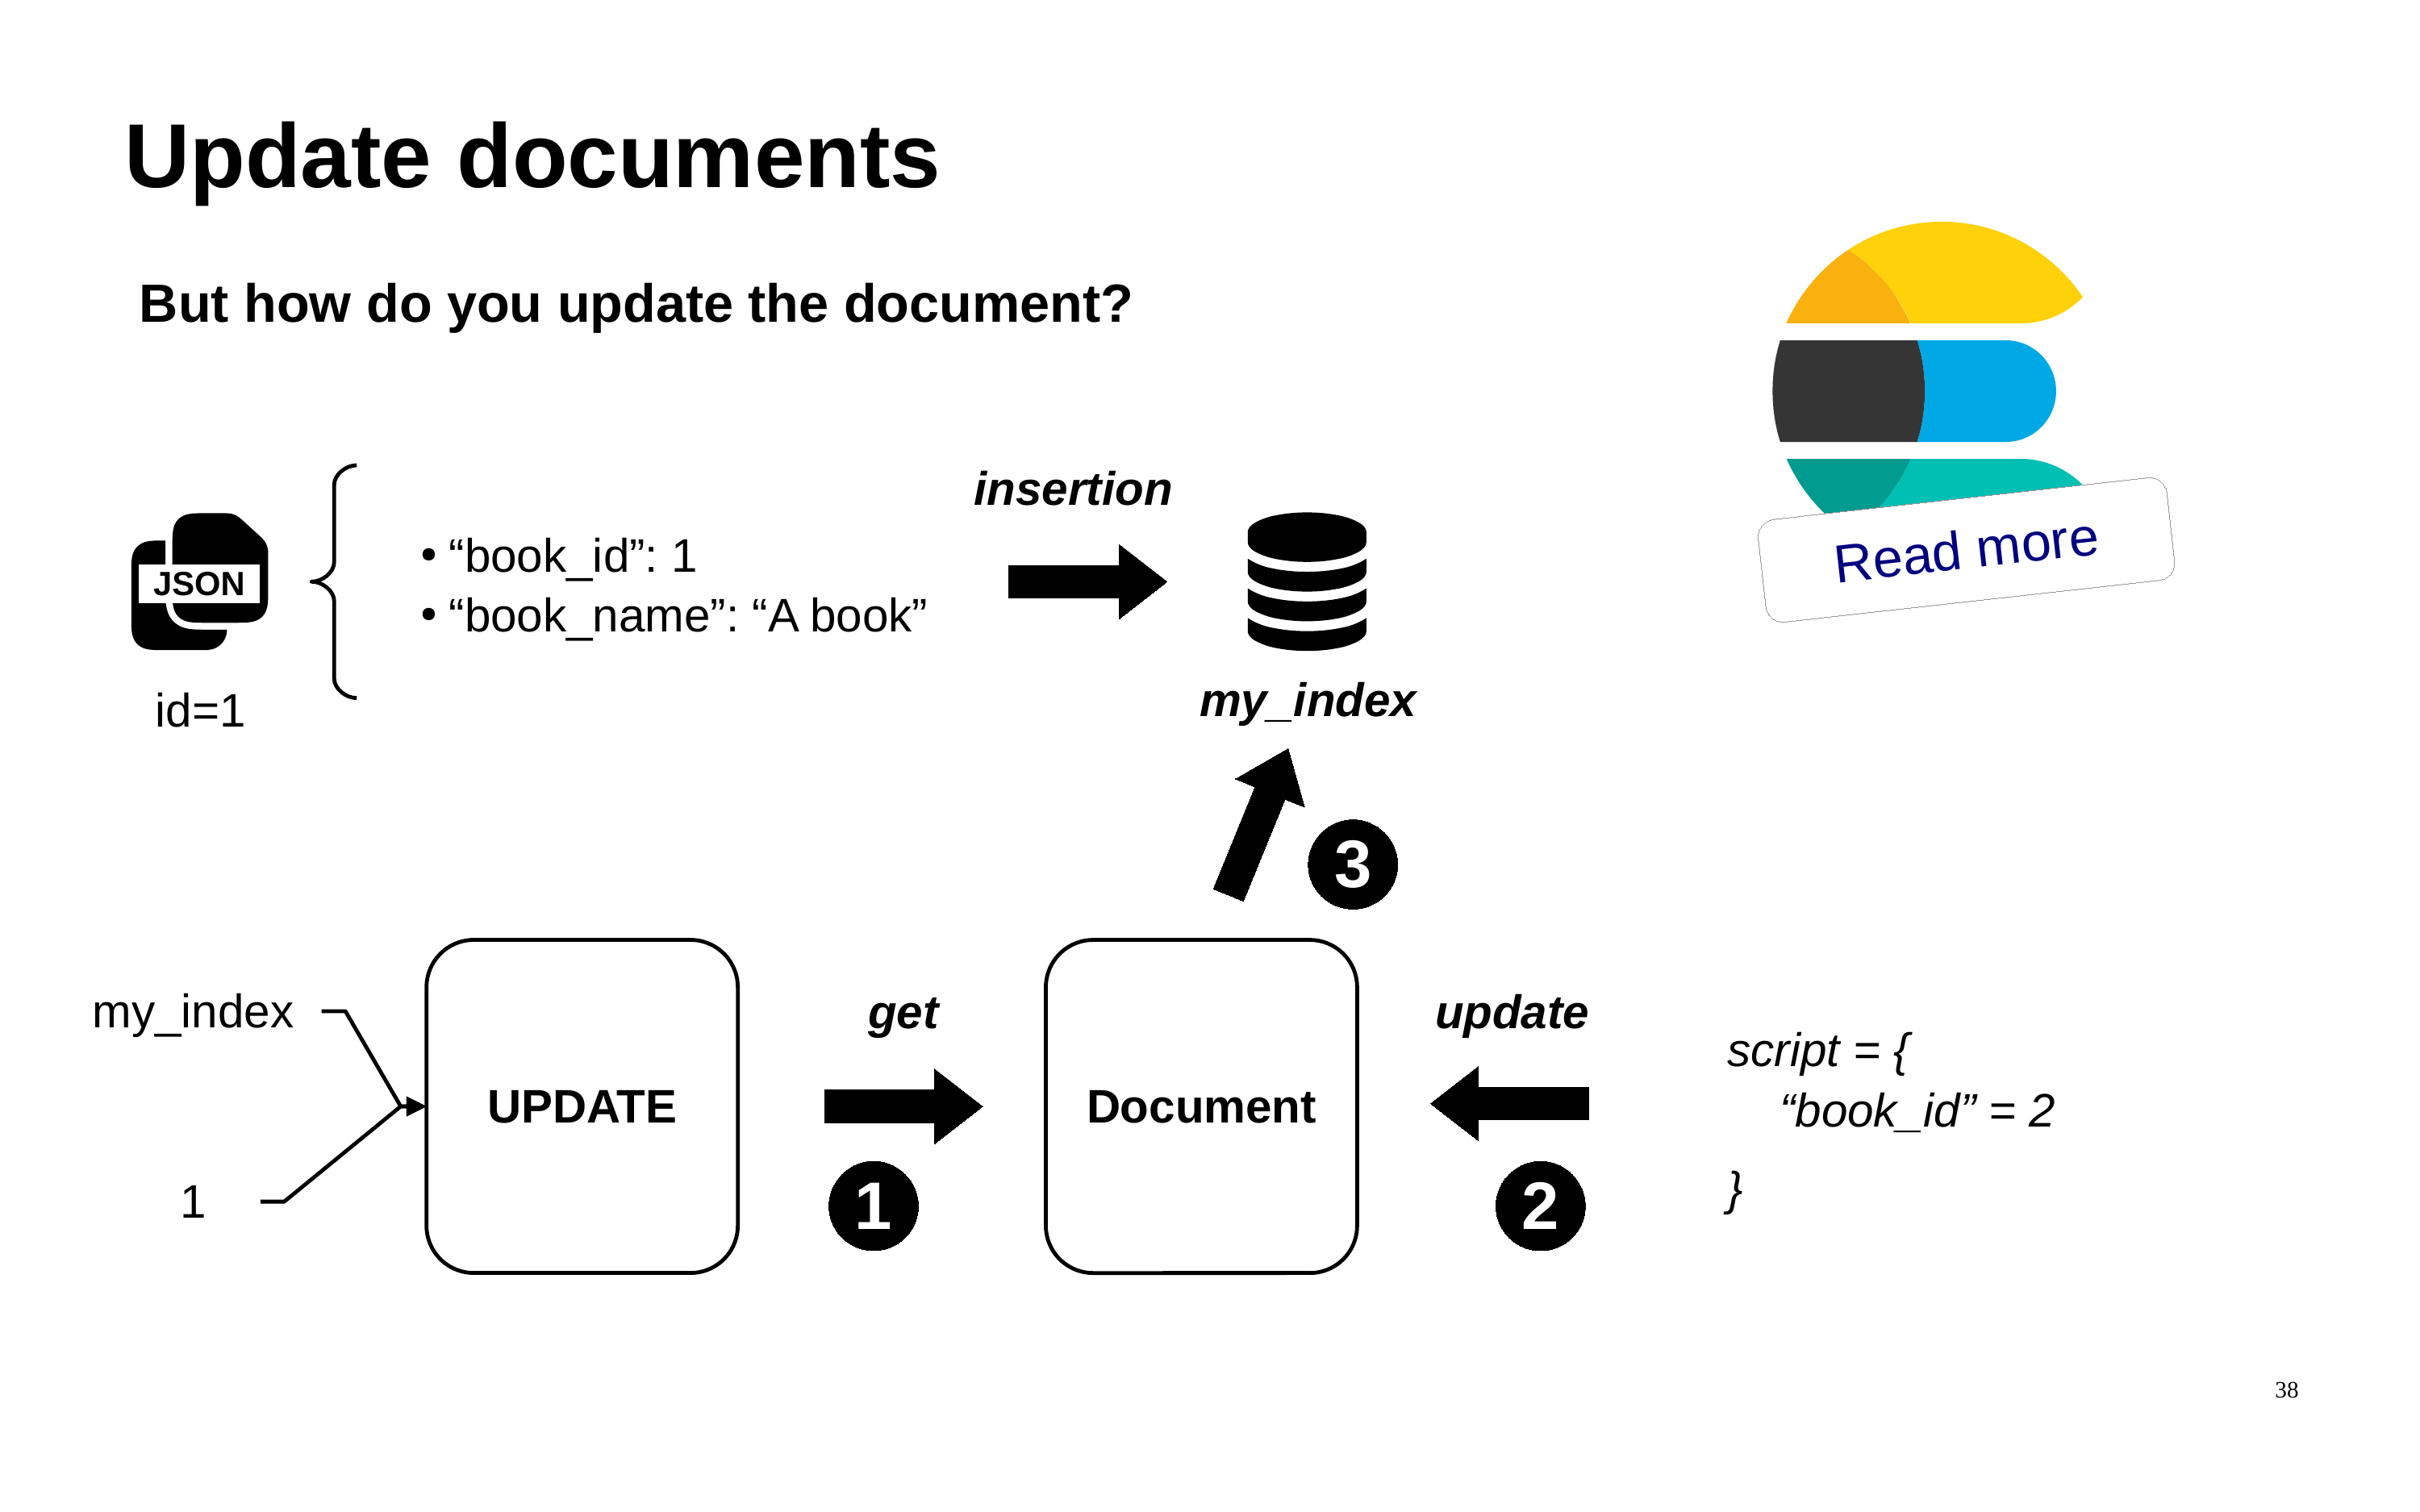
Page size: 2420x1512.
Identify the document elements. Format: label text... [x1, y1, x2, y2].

picture [1239, 512, 1378, 644]
text_box [1008, 544, 1167, 619]
text_box update [1404, 956, 1621, 1060]
picture [117, 499, 282, 664]
text_box UPDATE [426, 939, 738, 1273]
text_box my_index [1163, 644, 1454, 748]
text_box insertion [928, 432, 1219, 536]
text_box Read more [1758, 477, 2175, 623]
text_box JSON [139, 564, 260, 603]
text_box But how do you update the document? [112, 252, 1332, 355]
text_box [1430, 1066, 1589, 1141]
text_box get [846, 956, 961, 1060]
text_box 1 [126, 1167, 261, 1237]
text_box 3 [1308, 819, 1398, 910]
text_box 1 [828, 1161, 919, 1251]
text_box script = { “book_id” = 2 } [1715, 991, 2131, 1222]
text_box [824, 1068, 983, 1144]
text_box Update documents [112, 61, 1287, 251]
picture [1729, 200, 2129, 586]
text_box “book_id”: 1 “book_name”: “A book” [408, 515, 1027, 648]
text_box my_index [65, 978, 322, 1043]
text_box [1213, 748, 1305, 902]
text_box Document [1045, 939, 1358, 1273]
text_box id=1 [133, 675, 268, 745]
text_box 2 [1496, 1161, 1586, 1251]
